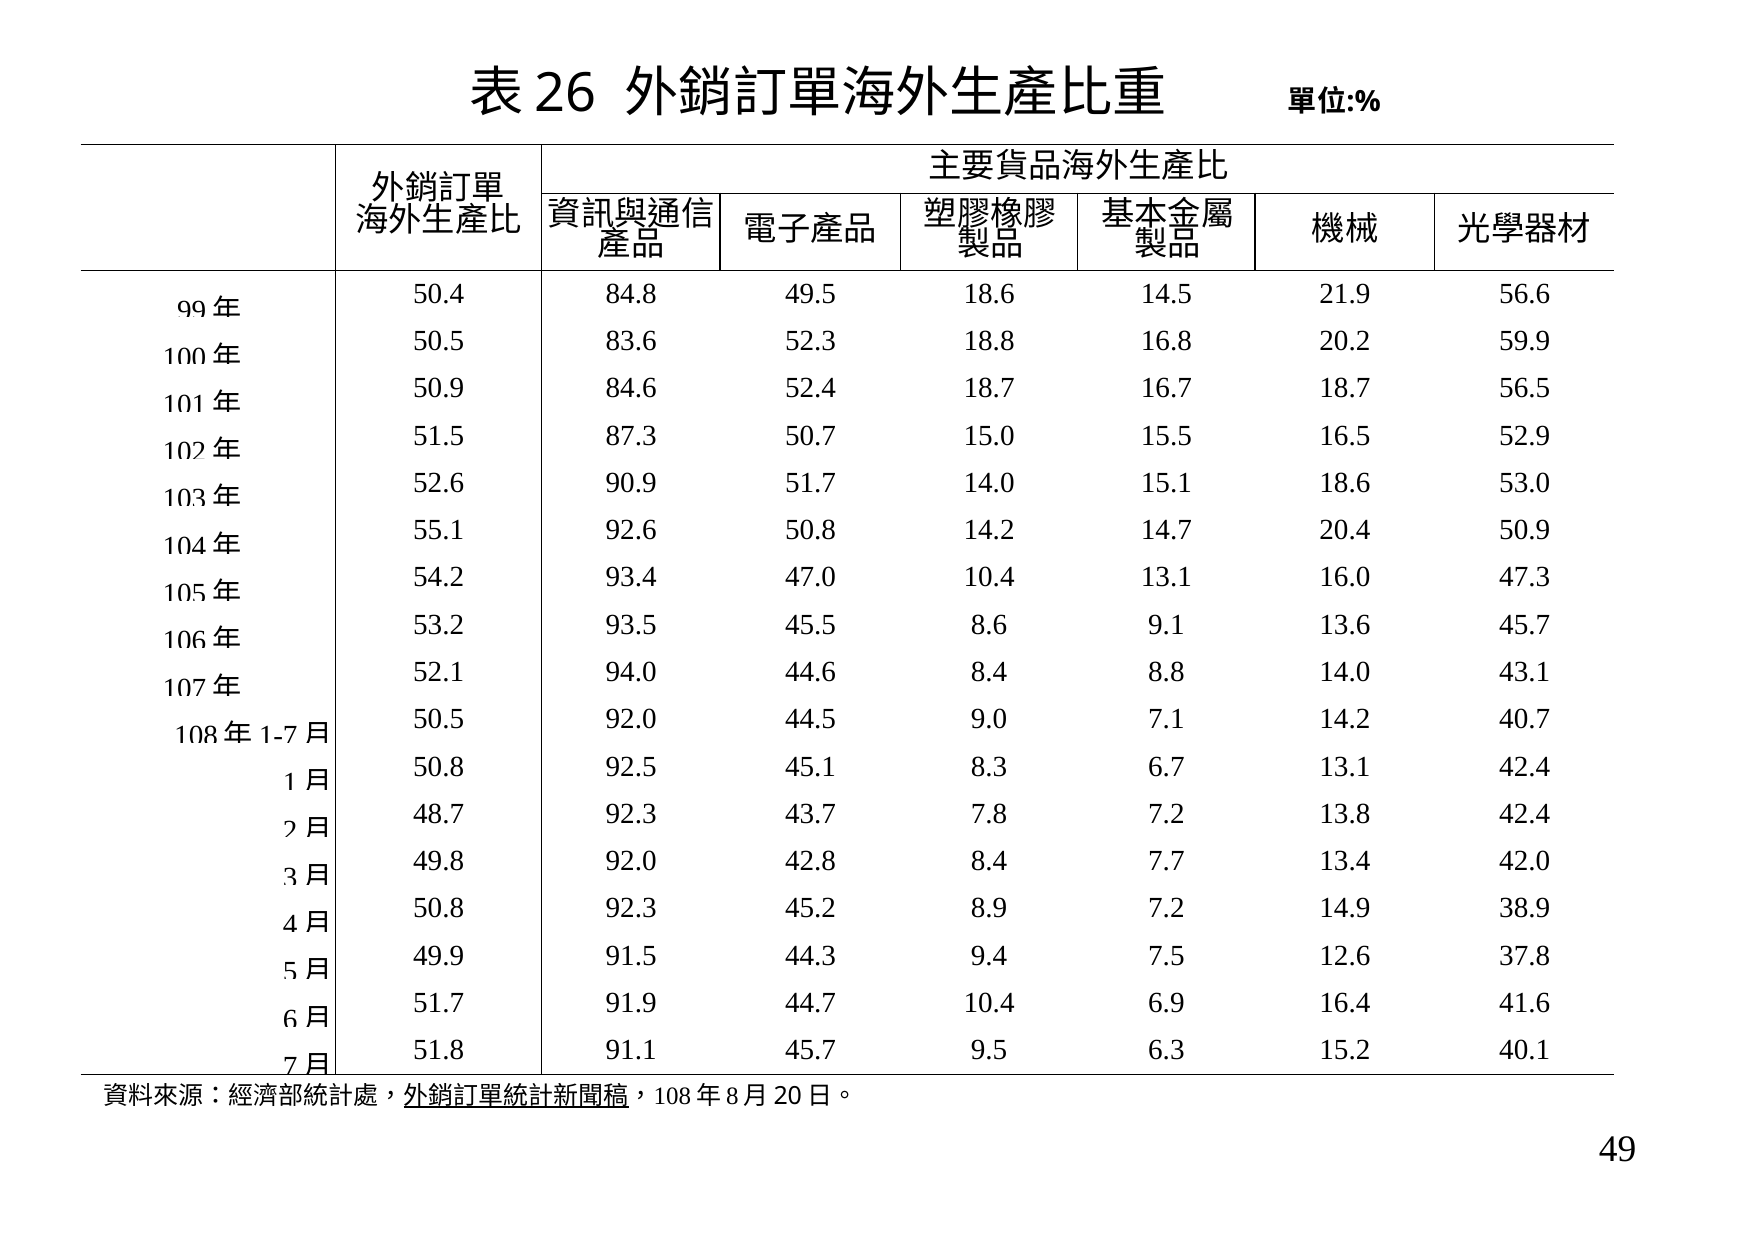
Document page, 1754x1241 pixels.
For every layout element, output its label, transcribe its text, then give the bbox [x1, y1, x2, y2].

text 資料來源：經濟部統計處，外銷訂單統計新聞稿，108年8月20日。 [103, 1074, 1636, 1112]
table_cell 50.8 [720, 506, 900, 553]
table_cell 8.6 [900, 601, 1077, 648]
table_cell 電子產品 [721, 194, 900, 269]
table_cell 15.0 [900, 411, 1077, 459]
table_cell 45.5 [720, 601, 900, 648]
table_cell 13.8 [1255, 790, 1434, 837]
table_cell 91.9 [542, 979, 720, 1026]
table_cell 20.2 [1255, 317, 1434, 364]
table_cell 93.5 [542, 601, 720, 648]
table_cell 91.5 [542, 932, 720, 979]
table_cell 40.1 [1434, 1026, 1614, 1073]
table_cell 10.4 [900, 979, 1077, 1026]
table_cell 基本金屬 製品 [1078, 194, 1254, 269]
table_cell 42.4 [1434, 790, 1614, 837]
table_cell 103年 [81, 459, 335, 506]
table_cell 54.2 [336, 553, 541, 601]
table_cell 13.1 [1255, 743, 1434, 790]
table_cell 14.9 [1255, 884, 1434, 932]
table_cell 14.2 [900, 506, 1077, 553]
table_cell 12.6 [1255, 932, 1434, 979]
table_cell 92.5 [542, 743, 720, 790]
table_cell 40.7 [1434, 695, 1614, 742]
table_cell 91.1 [542, 1026, 720, 1073]
table_cell 8.9 [900, 884, 1077, 932]
table_cell 50.8 [336, 743, 541, 790]
table_cell 45.1 [720, 743, 900, 790]
table_cell 55.1 [336, 506, 541, 553]
table_cell 9.0 [900, 695, 1077, 742]
table_cell 13.1 [1077, 553, 1255, 601]
table_cell 14.0 [900, 459, 1077, 506]
table_cell 44.6 [720, 648, 900, 695]
table_cell 56.5 [1434, 364, 1614, 411]
table_cell 44.7 [720, 979, 900, 1026]
table_cell 102年 [81, 411, 335, 459]
table_cell 42.8 [720, 837, 900, 884]
table_cell 52.4 [720, 364, 900, 411]
table_cell 8.8 [1077, 648, 1255, 695]
table_cell 44.3 [720, 932, 900, 979]
table_cell 50.8 [336, 884, 541, 932]
table_cell 50.9 [336, 364, 541, 411]
table_cell 87.3 [542, 411, 720, 459]
table_cell 49.8 [336, 837, 541, 884]
table_cell 53.2 [336, 601, 541, 648]
table_cell 56.6 [1434, 271, 1614, 317]
table_cell 107年 [81, 648, 335, 695]
table_cell 99年 [81, 271, 335, 317]
table_cell 16.5 [1255, 411, 1434, 459]
table_cell 104年 [81, 506, 335, 553]
table_cell 108年1-7月 [81, 695, 335, 742]
table_cell 2月 [81, 790, 335, 837]
table_cell 13.4 [1255, 837, 1434, 884]
table_cell 7.2 [1077, 790, 1255, 837]
table_cell 8.3 [900, 743, 1077, 790]
table_cell 50.5 [336, 317, 541, 364]
table_cell 7月 [81, 1026, 335, 1073]
table_cell 90.9 [542, 459, 720, 506]
table_cell 94.0 [542, 648, 720, 695]
table_cell 6.7 [1077, 743, 1255, 790]
table_header 主要貨品海外生產比 [542, 145, 1614, 193]
table_cell 光學器材 [1435, 194, 1614, 269]
table_header 外銷訂單 海外生產比 [336, 145, 541, 269]
table_cell 4月 [81, 884, 335, 932]
table_cell 51.8 [336, 1026, 541, 1073]
table_cell 92.3 [542, 790, 720, 837]
table_cell 9.4 [900, 932, 1077, 979]
table_cell 84.8 [542, 271, 720, 317]
table_cell 14.5 [1077, 271, 1255, 317]
table_cell 52.1 [336, 648, 541, 695]
table_cell 59.9 [1434, 317, 1614, 364]
table_cell 45.7 [1434, 601, 1614, 648]
table_cell 47.3 [1434, 553, 1614, 601]
table_cell 7.1 [1077, 695, 1255, 742]
table_cell 14.2 [1255, 695, 1434, 742]
table_cell 18.6 [900, 271, 1077, 317]
table_cell 50.5 [336, 695, 541, 742]
table_cell 45.7 [720, 1026, 900, 1073]
table_cell 7.7 [1077, 837, 1255, 884]
table_cell 52.6 [336, 459, 541, 506]
table_cell 43.1 [1434, 648, 1614, 695]
table_cell 7.8 [900, 790, 1077, 837]
table_cell 5月 [81, 932, 335, 979]
table_cell 52.3 [720, 317, 900, 364]
table_cell 10.4 [900, 553, 1077, 601]
table_cell 8.4 [900, 648, 1077, 695]
table_cell 92.0 [542, 837, 720, 884]
table_cell 14.7 [1077, 506, 1255, 553]
table_cell 37.8 [1434, 932, 1614, 979]
table_cell 16.8 [1077, 317, 1255, 364]
table_cell 13.6 [1255, 601, 1434, 648]
subtitle 表26 外銷訂單海外生產比重 單位:% [59, 32, 1636, 144]
table_cell 42.0 [1434, 837, 1614, 884]
table_cell 41.6 [1434, 979, 1614, 1026]
table_cell 20.4 [1255, 506, 1434, 553]
table_cell 84.6 [542, 364, 720, 411]
table_cell 15.1 [1077, 459, 1255, 506]
table_cell 14.0 [1255, 648, 1434, 695]
table_cell 49.5 [720, 271, 900, 317]
table_cell 50.4 [336, 271, 541, 317]
table_cell 1月 [81, 743, 335, 790]
table_cell 38.9 [1434, 884, 1614, 932]
table_header [81, 145, 335, 269]
table_cell 83.6 [542, 317, 720, 364]
table_cell 52.9 [1434, 411, 1614, 459]
table_cell 50.7 [720, 411, 900, 459]
table_cell 93.4 [542, 553, 720, 601]
table_cell 43.7 [720, 790, 900, 837]
table_cell 8.4 [900, 837, 1077, 884]
table_cell 92.6 [542, 506, 720, 553]
table_cell 21.9 [1255, 271, 1434, 317]
table_cell 18.7 [900, 364, 1077, 411]
table_cell 18.6 [1255, 459, 1434, 506]
table_cell 9.5 [900, 1026, 1077, 1073]
table_cell 6.9 [1077, 979, 1255, 1026]
table_cell 15.2 [1255, 1026, 1434, 1073]
table_cell 48.7 [336, 790, 541, 837]
table_cell 16.0 [1255, 553, 1434, 601]
table_cell 105年 [81, 553, 335, 601]
table_cell 101年 [81, 364, 335, 411]
table_cell 45.2 [720, 884, 900, 932]
table_cell 資訊與通信產品 [542, 194, 719, 269]
table_cell 16.4 [1255, 979, 1434, 1026]
table_cell 51.7 [336, 979, 541, 1026]
table_cell 51.5 [336, 411, 541, 459]
table_cell 塑膠橡膠 製品 [901, 194, 1077, 269]
table_cell 16.7 [1077, 364, 1255, 411]
table_cell 15.5 [1077, 411, 1255, 459]
table_cell 50.9 [1434, 506, 1614, 553]
table_cell 3月 [81, 837, 335, 884]
table_cell 6.3 [1077, 1026, 1255, 1073]
table_cell 92.0 [542, 695, 720, 742]
table_cell 49.9 [336, 932, 541, 979]
table_cell 機械 [1256, 194, 1434, 269]
table_cell 51.7 [720, 459, 900, 506]
table_cell 7.5 [1077, 932, 1255, 979]
table_cell 100年 [81, 317, 335, 364]
table_cell 106年 [81, 601, 335, 648]
table_cell 42.4 [1434, 743, 1614, 790]
table_cell 53.0 [1434, 459, 1614, 506]
table_cell 18.8 [900, 317, 1077, 364]
table_cell 9.1 [1077, 601, 1255, 648]
table_cell 7.2 [1077, 884, 1255, 932]
table_cell 18.7 [1255, 364, 1434, 411]
table_cell 44.5 [720, 695, 900, 742]
table_cell 92.3 [542, 884, 720, 932]
table_cell 47.0 [720, 553, 900, 601]
table_cell 6月 [81, 979, 335, 1026]
